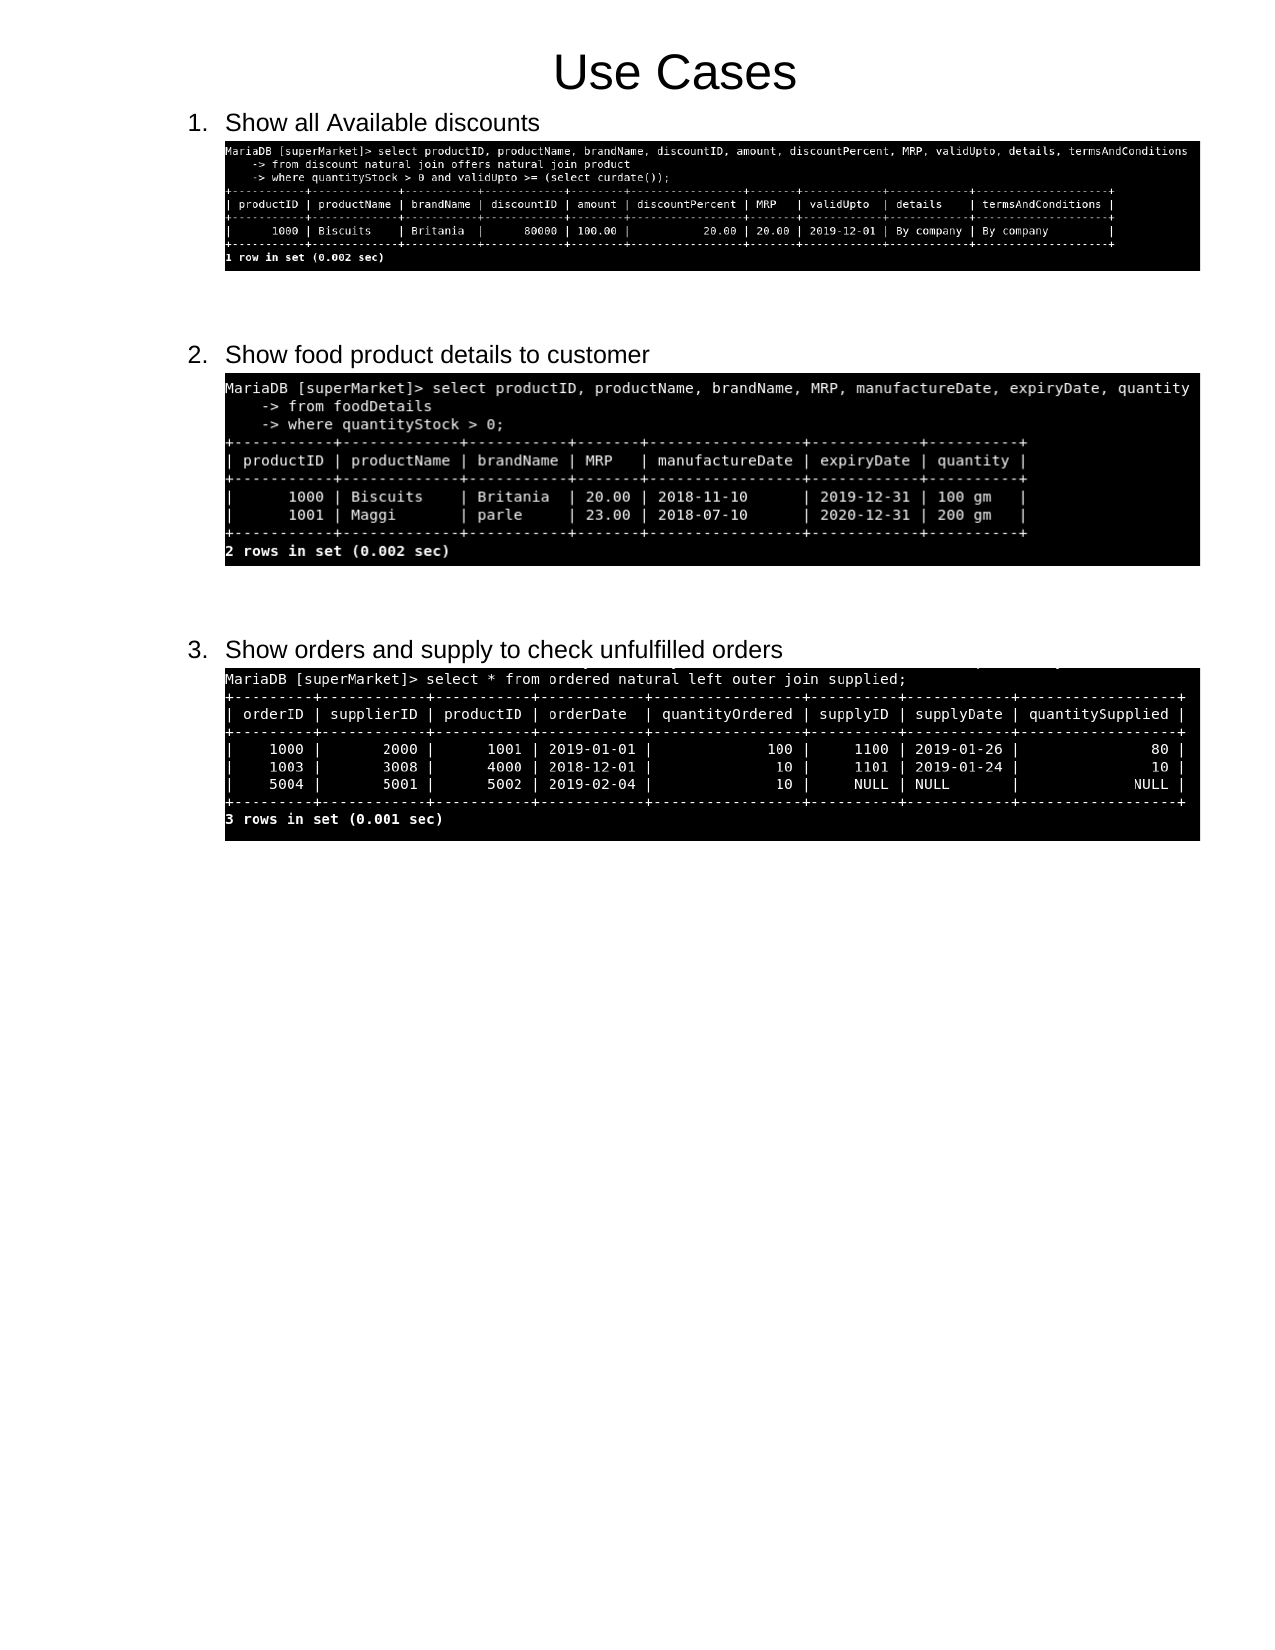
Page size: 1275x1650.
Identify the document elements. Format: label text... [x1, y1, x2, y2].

picture [225, 141, 1200, 271]
list Show food product details to customer [187, 341, 1125, 369]
list Show all Available discounts [187, 108, 1125, 137]
text Use Cases [225, 42, 1125, 100]
picture [225, 373, 1200, 566]
picture [225, 668, 1200, 841]
list Show orders and supply to check unfulfilled orders [187, 635, 1125, 664]
